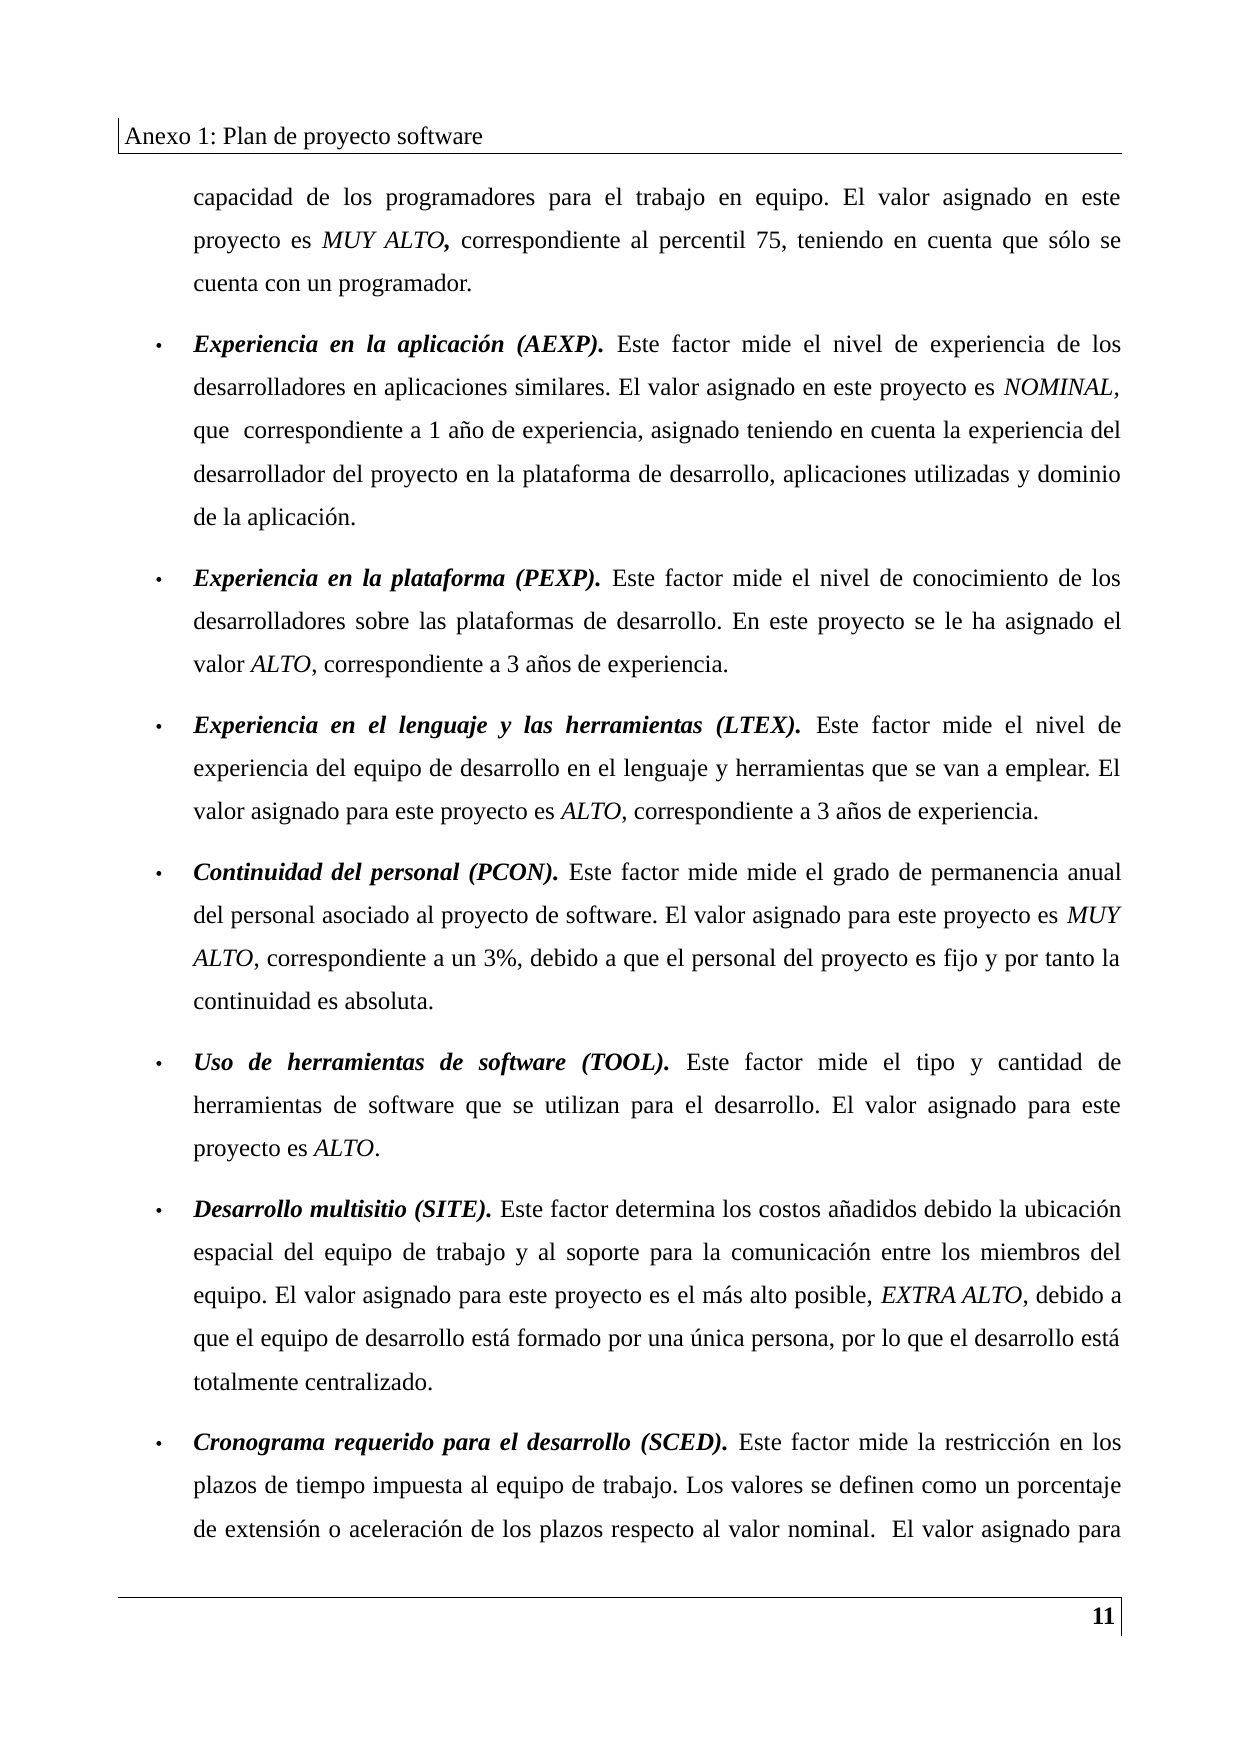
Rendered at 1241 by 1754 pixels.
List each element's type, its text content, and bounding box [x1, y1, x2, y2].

list Experiencia en el lenguaje y las herramientas (LTEX). Este factor mide el nivel de experiencia del equipo de desarrollo en el lenguaje y herramientas que se van a emplear. El valor asignado para este proyecto es ALTO, correspondiente a 3 años de experiencia. [156, 710, 1122, 825]
list Uso de herramientas de software (TOOL). Este factor mide el tipo y cantidad de herramientas de software que se utilizan para el desarrollo. El valor asignado para este proyecto es ALTO. [156, 1047, 1122, 1162]
list Desarrollo multisitio (SITE). Este factor determina los costos añadidos debido la ubicación espacial del equipo de trabajo y al soporte para la comunicación entre los miembros del equipo. El valor asignado para este proyecto es el más alto posible, EXTRA ALTO, debido a que el equipo de desarrollo está formado por una única persona, por lo que el desarrollo está totalmente centralizado. [156, 1194, 1122, 1395]
list Continuidad del personal (PCON). Este factor mide mide el grado de permanencia anual del personal asociado al proyecto de software. El valor asignado para este proyecto es MUY ALTO, correspondiente a un 3%, debido a que el personal del proyecto es fijo y por tanto la continuidad es absoluta. [156, 857, 1122, 1015]
list Cronograma requerido para el desarrollo (SCED). Este factor mide la restricción en los plazos de tiempo impuesta al equipo de trabajo. Los valores se definen como un porcentaje de extensión o aceleración de los plazos respecto al valor nominal. El valor asignado para [156, 1427, 1122, 1542]
list Experiencia en la aplicación (AEXP). Este factor mide el nivel de experiencia de los desarrolladores en aplicaciones similares. El valor asignado en este proyecto es NOMINAL, que correspondiente a 1 año de experiencia, asignado teniendo en cuenta la experiencia del desarrollador del proyecto en la plataforma de desarrollo, aplicaciones utilizadas y dominio de la aplicación. [156, 329, 1122, 531]
list capacidad de los programadores para el trabajo en equipo. El valor asignado en este proyecto es MUY ALTO, correspondiente al percentil 75, teniendo en cuenta que sólo se cuenta con un programador. [156, 182, 1122, 297]
list Experiencia en la plataforma (PEXP). Este factor mide el nivel de conocimiento de los desarrolladores sobre las plataformas de desarrollo. En este proyecto se le ha asignado el valor ALTO, correspondiente a 3 años de experiencia. [156, 563, 1122, 678]
